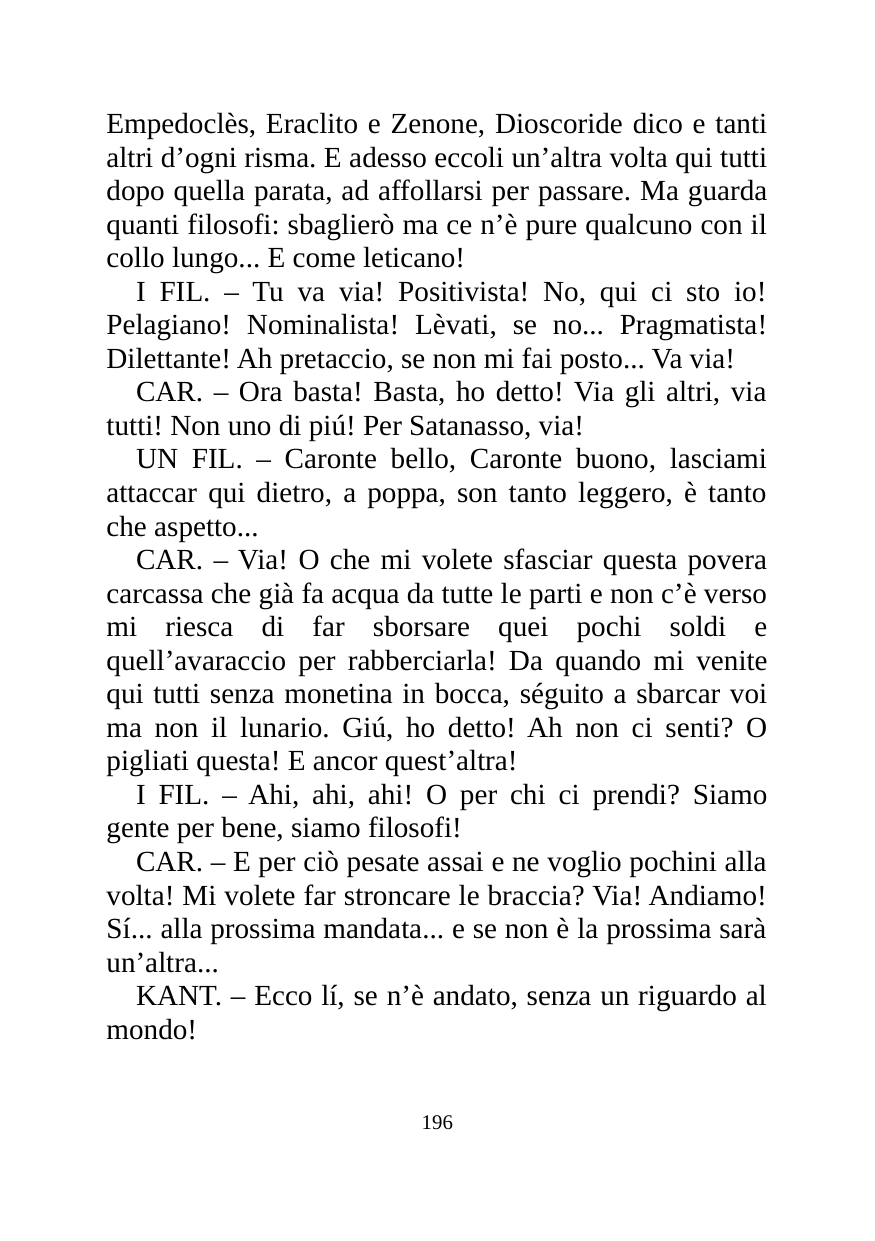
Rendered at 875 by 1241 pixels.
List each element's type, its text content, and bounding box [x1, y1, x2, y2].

text Empedoclès, Eraclito e Zenone, Dioscoride dico e tanti altri d’ogni risma. E adesso eccoli un’altra volta qui tutti dopo quella parata, ad affollarsi per passare. Ma guarda quanti filosofi: sbaglierò ma ce n’è pure qualcuno con il collo lungo... E come leticano! [106, 106, 768, 274]
text CAR. – Ora basta! Basta, ho detto! Via gli altri, via tutti! Non uno di piú! Per Satanasso, via! [106, 374, 768, 442]
text I FIL. – Ahi, ahi, ahi! O per chi ci prendi? Siamo gente per bene, siamo filosofi! [106, 777, 768, 844]
text CAR. – E per ciò pesate assai e ne voglio pochini alla volta! Mi volete far stroncare le braccia? Via! Andiamo! Sí... alla prossima mandata... e se non è la prossima sarà un’altra... [106, 844, 768, 978]
text KANT. – Ecco lí, se n’è andato, senza un riguardo al mondo! [106, 978, 768, 1045]
text UN FIL. – Caronte bello, Caronte buono, lasciami attaccar qui dietro, a poppa, son tanto leggero, è tanto che aspetto... [106, 442, 768, 542]
text CAR. – Via! O che mi volete sfasciar questa povera carcassa che già fa acqua da tutte le parti e non c’è verso mi riesca di far sborsare quei pochi soldi e quell’avaraccio per rabberciarla! Da quando mi venite qui tutti senza monetina in bocca, séguito a sbarcar voi ma non il lunario. Giú, ho detto! Ah non ci senti? O pigliati questa! E ancor quest’altra! [106, 542, 768, 777]
text I FIL. – Tu va via! Positivista! No, qui ci sto io! Pelagiano! Nominalista! Lèvati, se no... Pragmatista! Dilettante! Ah pretaccio, se non mi fai posto... Va via! [106, 274, 768, 374]
